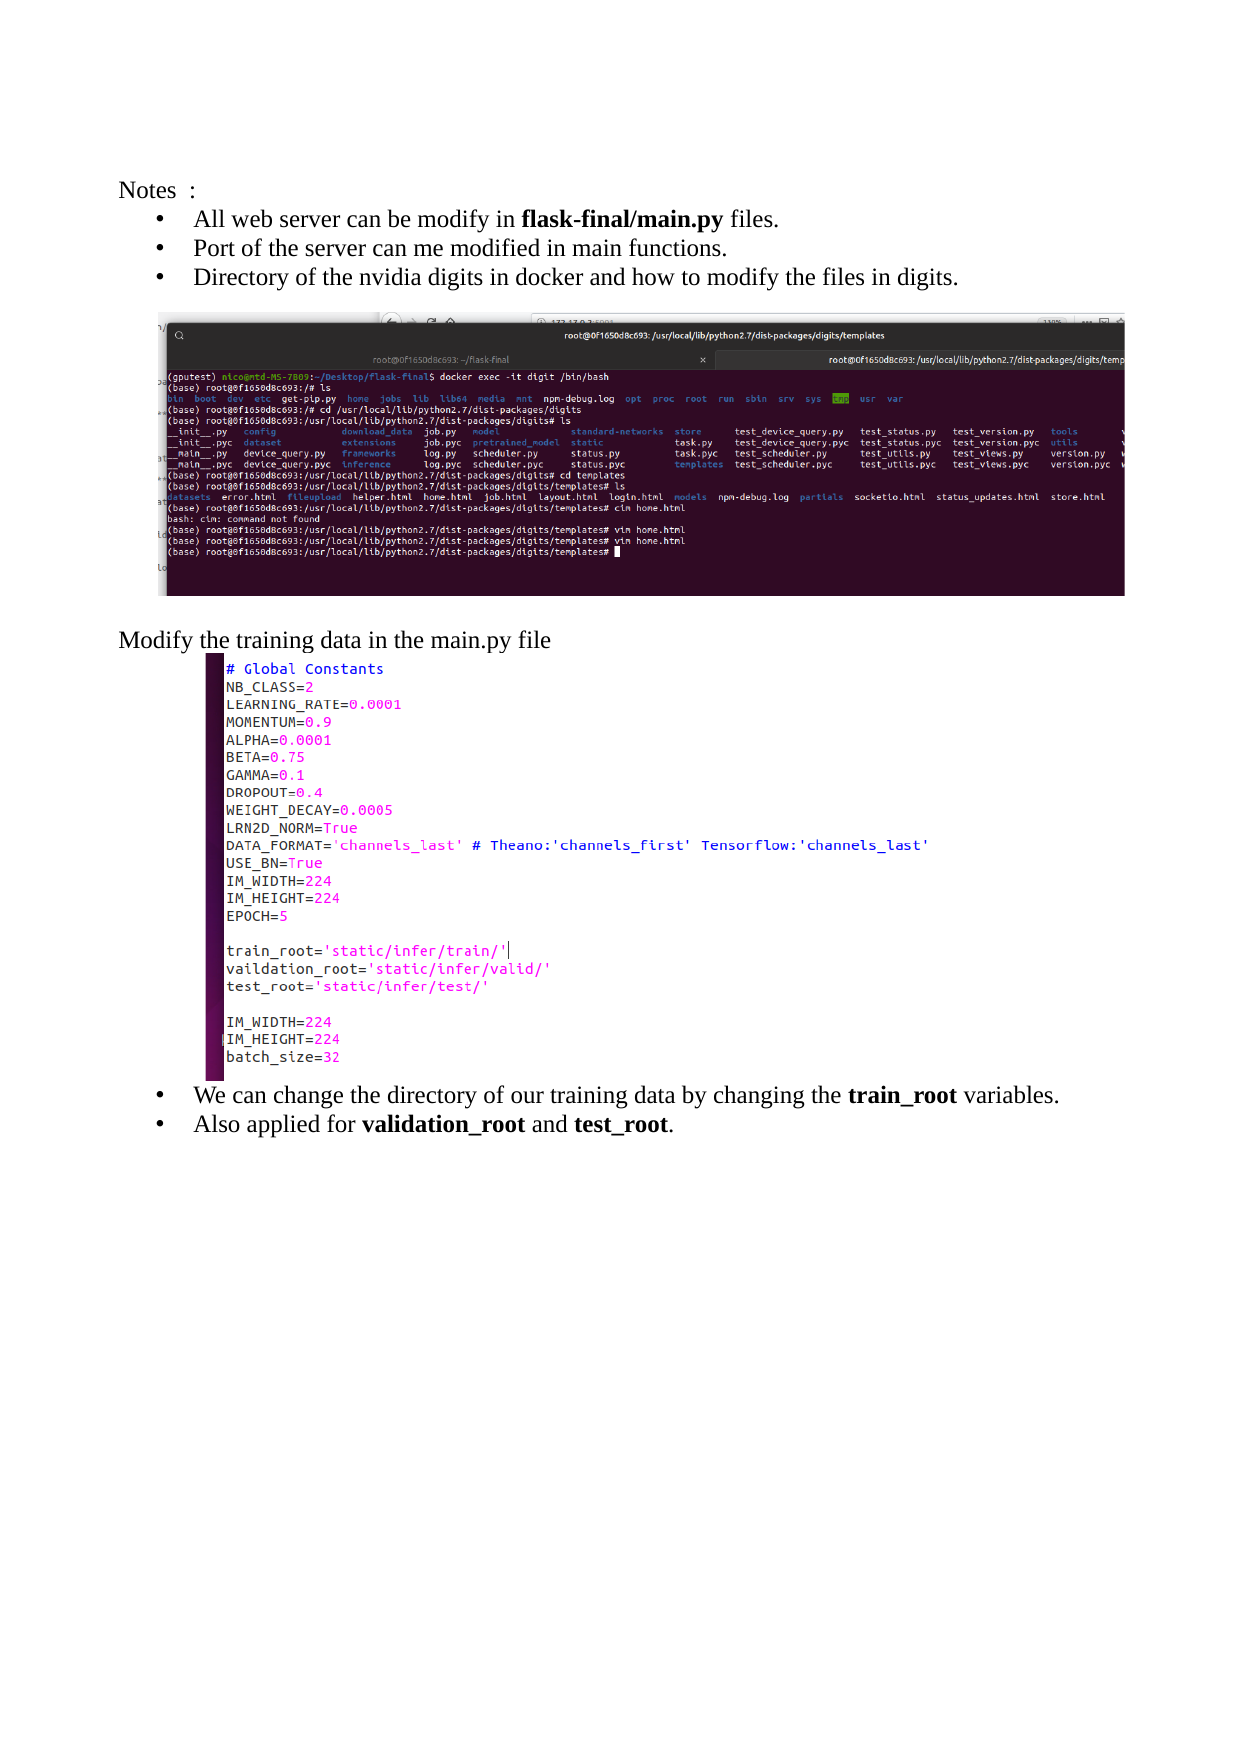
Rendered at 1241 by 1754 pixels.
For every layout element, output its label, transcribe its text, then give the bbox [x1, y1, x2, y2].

list All web server can be modify in flask-final/main.py files. [156, 204, 1122, 233]
list We can change the directory of our training data by changing the train_root variables. [156, 1081, 1122, 1109]
text Modify the training data in the main.py file [118, 625, 1122, 653]
picture [205, 653, 1035, 1081]
text Notes : [118, 176, 1122, 204]
picture [158, 312, 1125, 596]
list Also applied for validation_root and test_root. [156, 1109, 1122, 1138]
list Port of the server can me modified in main functions. [156, 233, 1122, 262]
list Directory of the nvidia digits in docker and how to modify the files in digits. [156, 262, 1122, 291]
